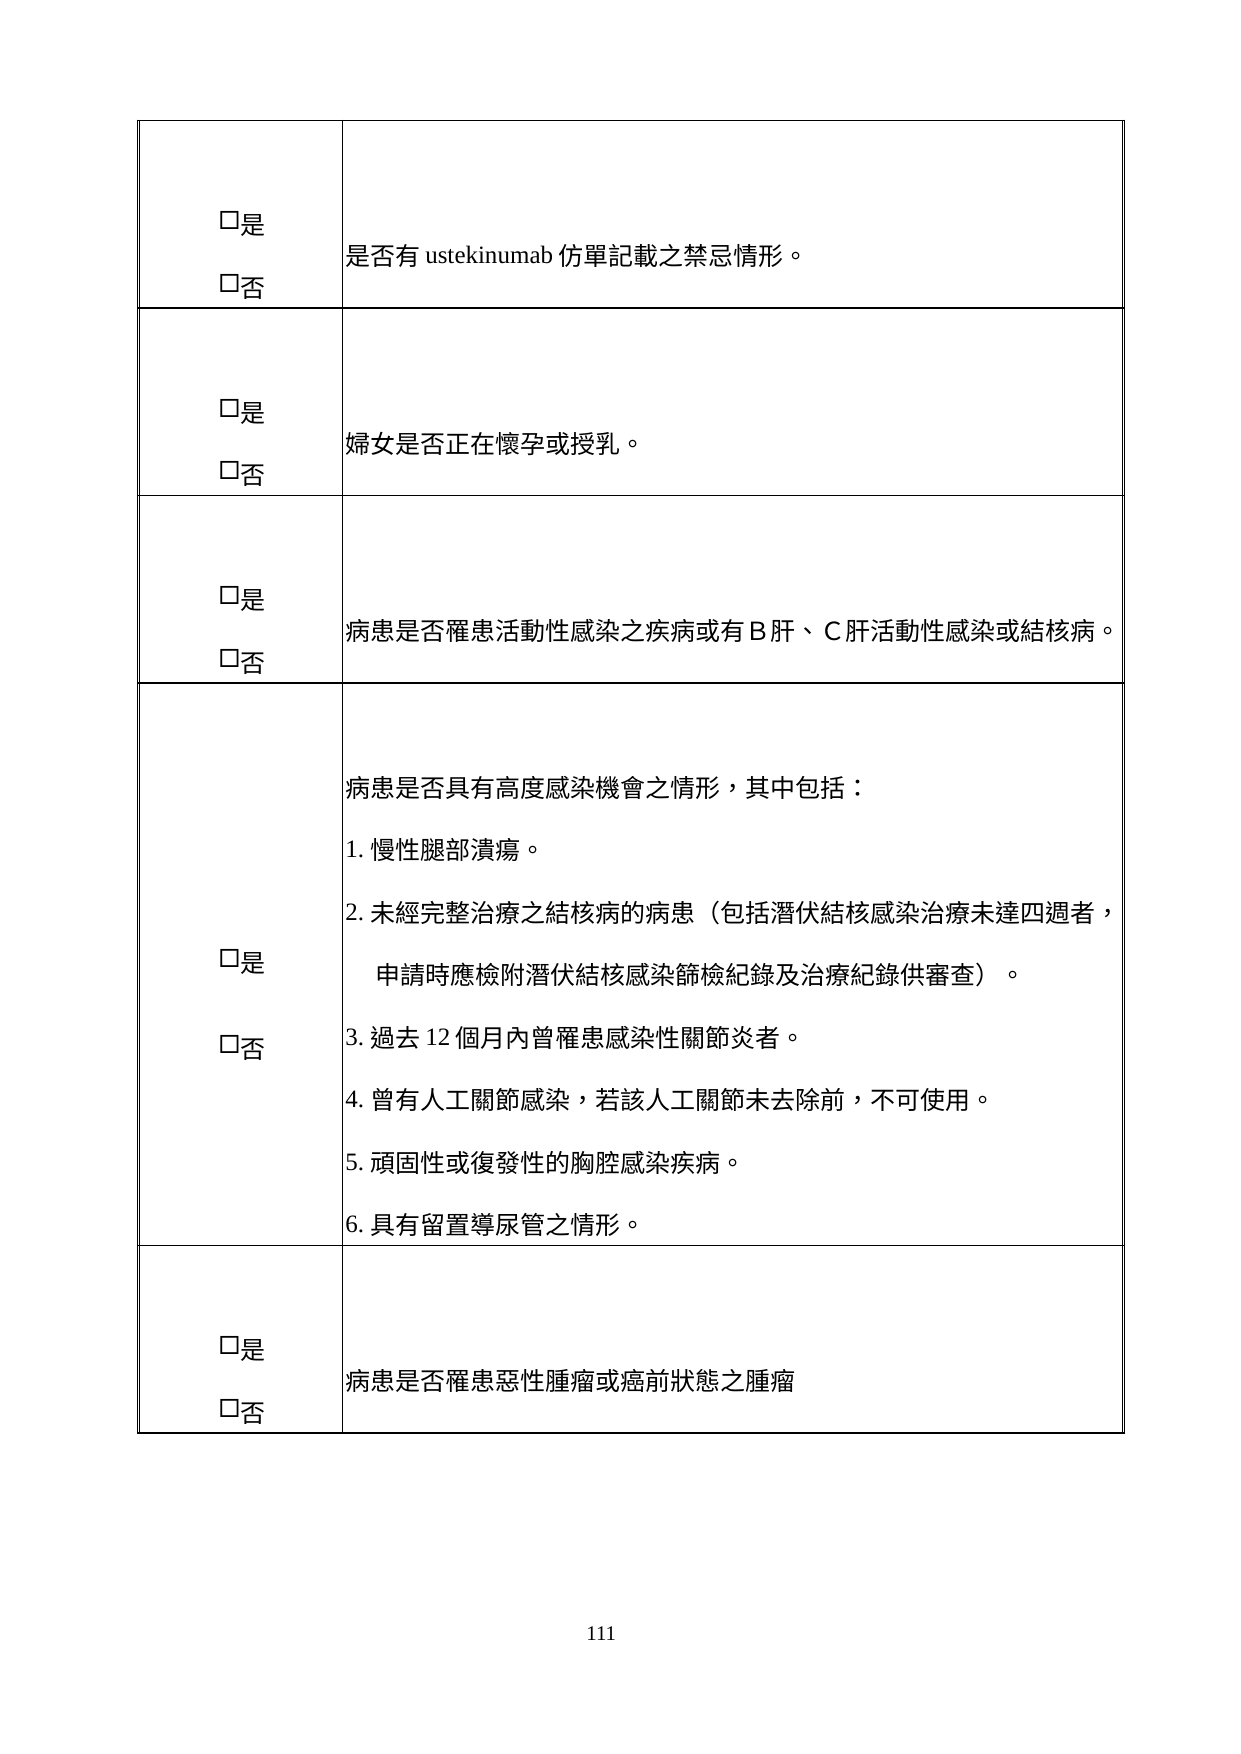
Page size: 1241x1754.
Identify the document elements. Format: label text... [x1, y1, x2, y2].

table_cell 病患是否罹患活動性感染之疾病或有Ｂ肝、Ｃ肝活動性感染或結核病。 [343, 496, 1122, 682]
table_cell [140, 684, 206, 1244]
table_cell 是 否 [206, 121, 342, 307]
table_cell 是 否 [206, 309, 342, 494]
table_cell 是 否 [206, 684, 342, 1244]
table_cell [140, 309, 206, 494]
table_cell 是 否 [206, 1246, 342, 1432]
table_cell [140, 121, 206, 307]
table_cell 是否有ustekinumab仿單記載之禁忌情形。 [343, 121, 1122, 307]
table_cell 是 否 [206, 496, 342, 682]
table_cell 病患是否罹患惡性腫瘤或癌前狀態之腫瘤 [343, 1246, 1122, 1432]
table_cell [140, 496, 206, 682]
table_cell 婦女是否正在懷孕或授乳。 [343, 309, 1122, 494]
table_cell [140, 1246, 206, 1432]
table_cell 病患是否具有高度感染機會之情形，其中包括： 1. 慢性腿部潰瘍。 2. 未經完整治療之結核病的病患（包括潛伏結核感染治療未達四週者，申請時應檢附潛伏結核感染篩檢紀錄及治療紀錄供審查）。 3. 過去12個月內曾罹患感染性關節炎者。 4. 曾有人工關節感染，若該人工關節未去除前，不可使用。 5. 頑固性或復發性的胸腔感染疾病。 6. 具有留置導尿管之情形。 [343, 684, 1122, 1244]
